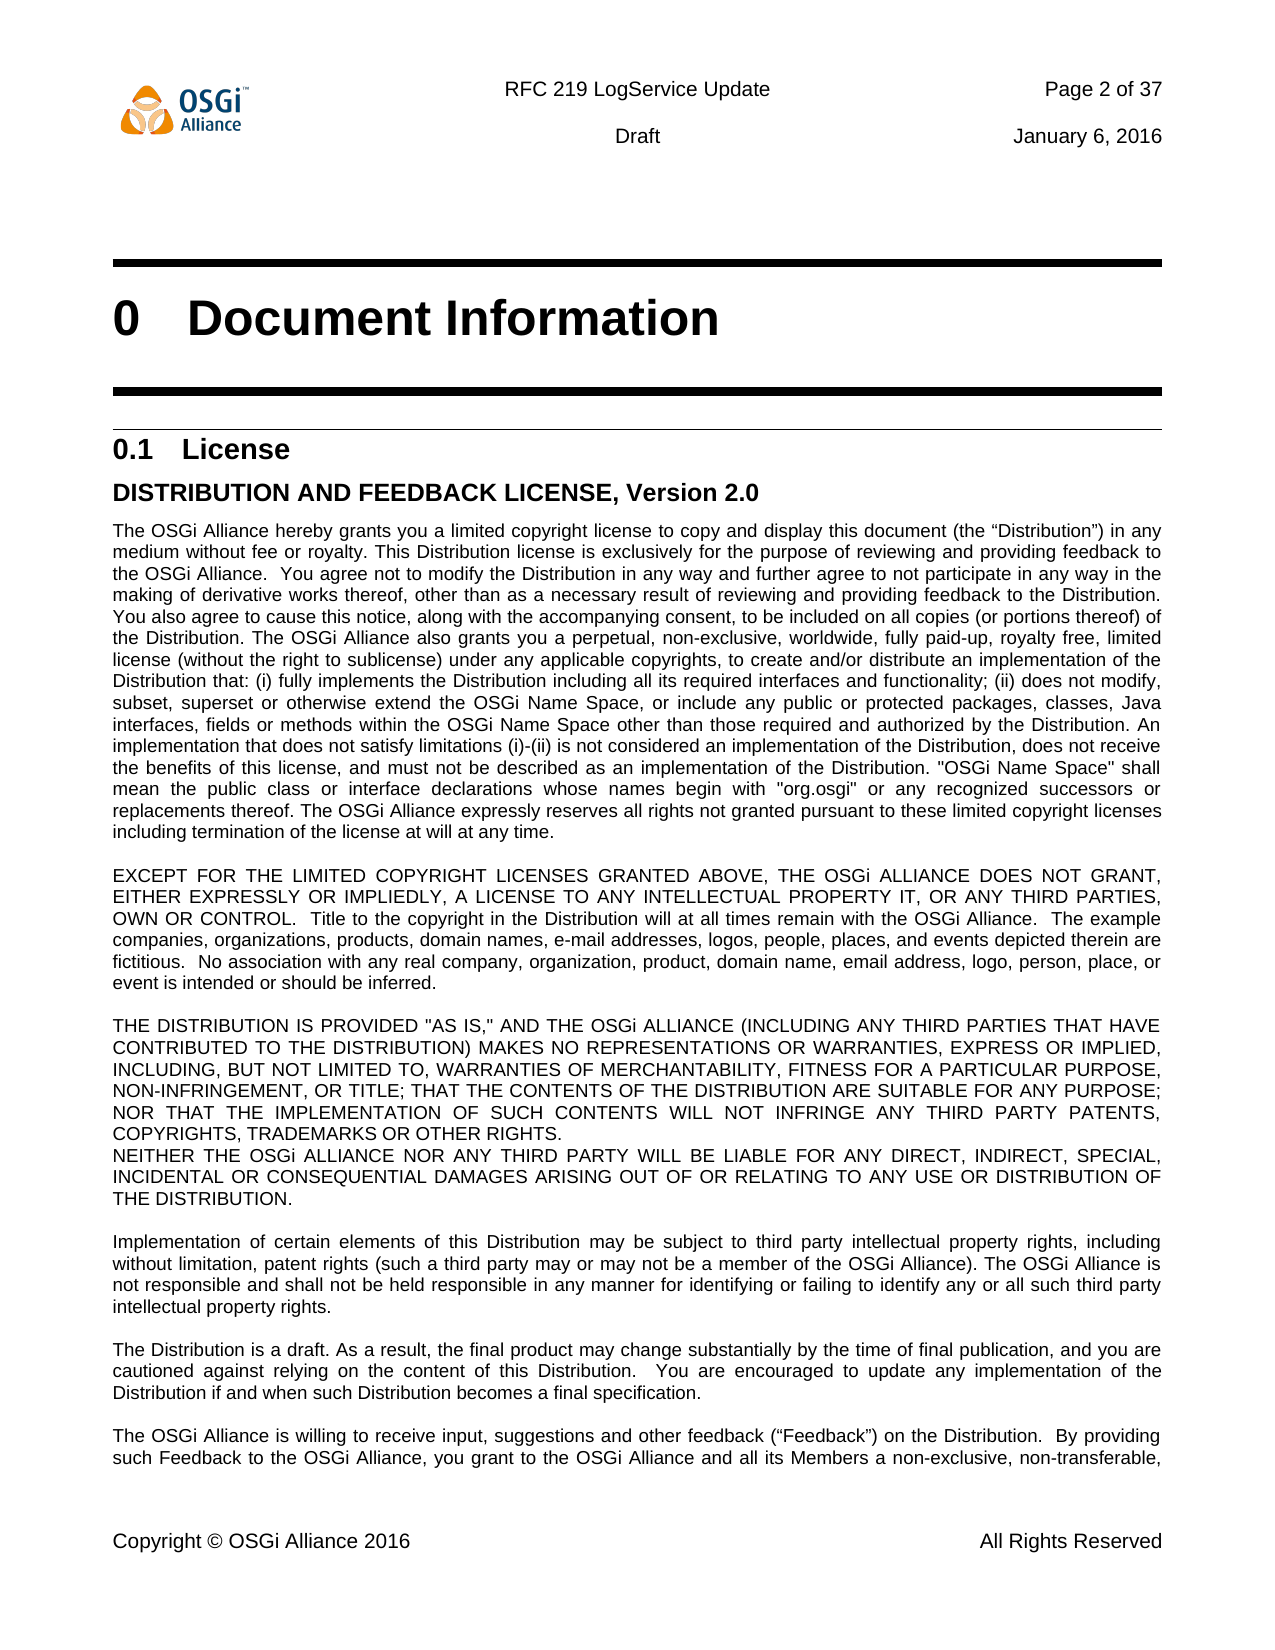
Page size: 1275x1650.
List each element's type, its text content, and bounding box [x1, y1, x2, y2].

text The Distribution is a draft. As a result, the final product may change substantially by the time of final publication, and you are cautioned against relying on the content of this Distribution. You are encouraged to update any implementation of the Distribution if and when such Distribution becomes a final specification. [112, 1339, 1162, 1403]
picture [113, 78, 257, 142]
text THE DISTRIBUTION IS PROVIDED "AS IS," AND THE OSGi ALLIANCE (INCLUDING ANY THIRD PARTIES THAT HAVE CONTRIBUTED TO THE DISTRIBUTION) MAKES NO REPRESENTATIONS OR WARRANTIES, EXPRESS OR IMPLIED, INCLUDING, BUT NOT LIMITED TO, WARRANTIES OF MERCHANTABILITY, FITNESS FOR A PARTICULAR PURPOSE, NON-INFRINGEMENT, OR TITLE; THAT THE CONTENTS OF THE DISTRIBUTION ARE SUITABLE FOR ANY PURPOSE; NOR THAT THE IMPLEMENTATION OF SUCH CONTENTS WILL NOT INFRINGE ANY THIRD PARTY PATENTS, COPYRIGHTS, TRADEMARKS OR OTHER RIGHTS. [112, 1015, 1162, 1145]
text EXCEPT FOR THE LIMITED COPYRIGHT LICENSES GRANTED ABOVE, THE OSGi ALLIANCE DOES NOT GRANT, EITHER EXPRESSLY OR IMPLIEDLY, A LICENSE TO ANY INTELLECTUAL PROPERTY IT, OR ANY THIRD PARTIES, OWN OR CONTROL. Title to the copyright in the Distribution will at all times remain with the OSGi Alliance. The example companies, organizations, products, domain names, e-mail addresses, logos, people, places, and events depicted therein are fictitious. No association with any real company, organization, product, domain name, email address, logo, person, place, or event is intended or should be inferred. [112, 864, 1162, 994]
text NEITHER THE OSGi ALLIANCE NOR ANY THIRD PARTY WILL BE LIABLE FOR ANY DIRECT, INDIRECT, SPECIAL, INCIDENTAL OR CONSEQUENTIAL DAMAGES ARISING OUT OF OR RELATING TO ANY USE OR DISTRIBUTION OF THE DISTRIBUTION. [112, 1145, 1162, 1209]
text The OSGi Alliance hereby grants you a limited copyright license to copy and display this document (the “Distribution”) in any medium without fee or royalty. This Distribution license is exclusively for the purpose of reviewing and providing feedback to the OSGi Alliance. You agree not to modify the Distribution in any way and further agree to not participate in any way in the making of derivative works thereof, other than as a necessary result of reviewing and providing feedback to the Distribution. You also agree to cause this notice, along with the accompanying consent, to be included on all copies (or portions thereof) of the Distribution. The OSGi Alliance also grants you a perpetual, non-exclusive, worldwide, fully paid-up, royalty free, limited license (without the right to sublicense) under any applicable copyrights, to create and/or distribute an implementation of the Distribution that: (i) fully implements the Distribution including all its required interfaces and functionality; (ii) does not modify, subset, superset or otherwise extend the OSGi Name Space, or include any public or protected packages, classes, Java interfaces, fields or methods within the OSGi Name Space other than those required and authorized by the Distribution. An implementation that does not satisfy limitations (i)-(ii) is not considered an implementation of the Distribution, does not receive the benefits of this license, and must not be described as an implementation of the Distribution. "OSGi Name Space" shall mean the public class or interface declarations whose names begin with "org.osgi" or any recognized successors or replacements thereof. The OSGi Alliance expressly reserves all rights not granted pursuant to these limited copyright licenses including termination of the license at will at any time. [112, 519, 1162, 843]
subtitle Document Information [112, 260, 1162, 396]
text The OSGi Alliance is willing to receive input, suggestions and other feedback (“Feedback”) on the Distribution. By providing such Feedback to the OSGi Alliance, you grant to the OSGi Alliance and all its Members a non-exclusive, non-transferable, [112, 1425, 1162, 1468]
text Implementation of certain elements of this Distribution may be subject to third party intellectual property rights, including without limitation, patent rights (such a third party may or may not be a member of the OSGi Alliance). The OSGi Alliance is not responsible and shall not be held responsible in any manner for identifying or failing to identify any or all such third party intellectual property rights. [112, 1231, 1162, 1317]
subtitle License [112, 430, 1162, 466]
text DISTRIBUTION AND FEEDBACK LICENSE, Version 2.0 [112, 478, 1162, 507]
